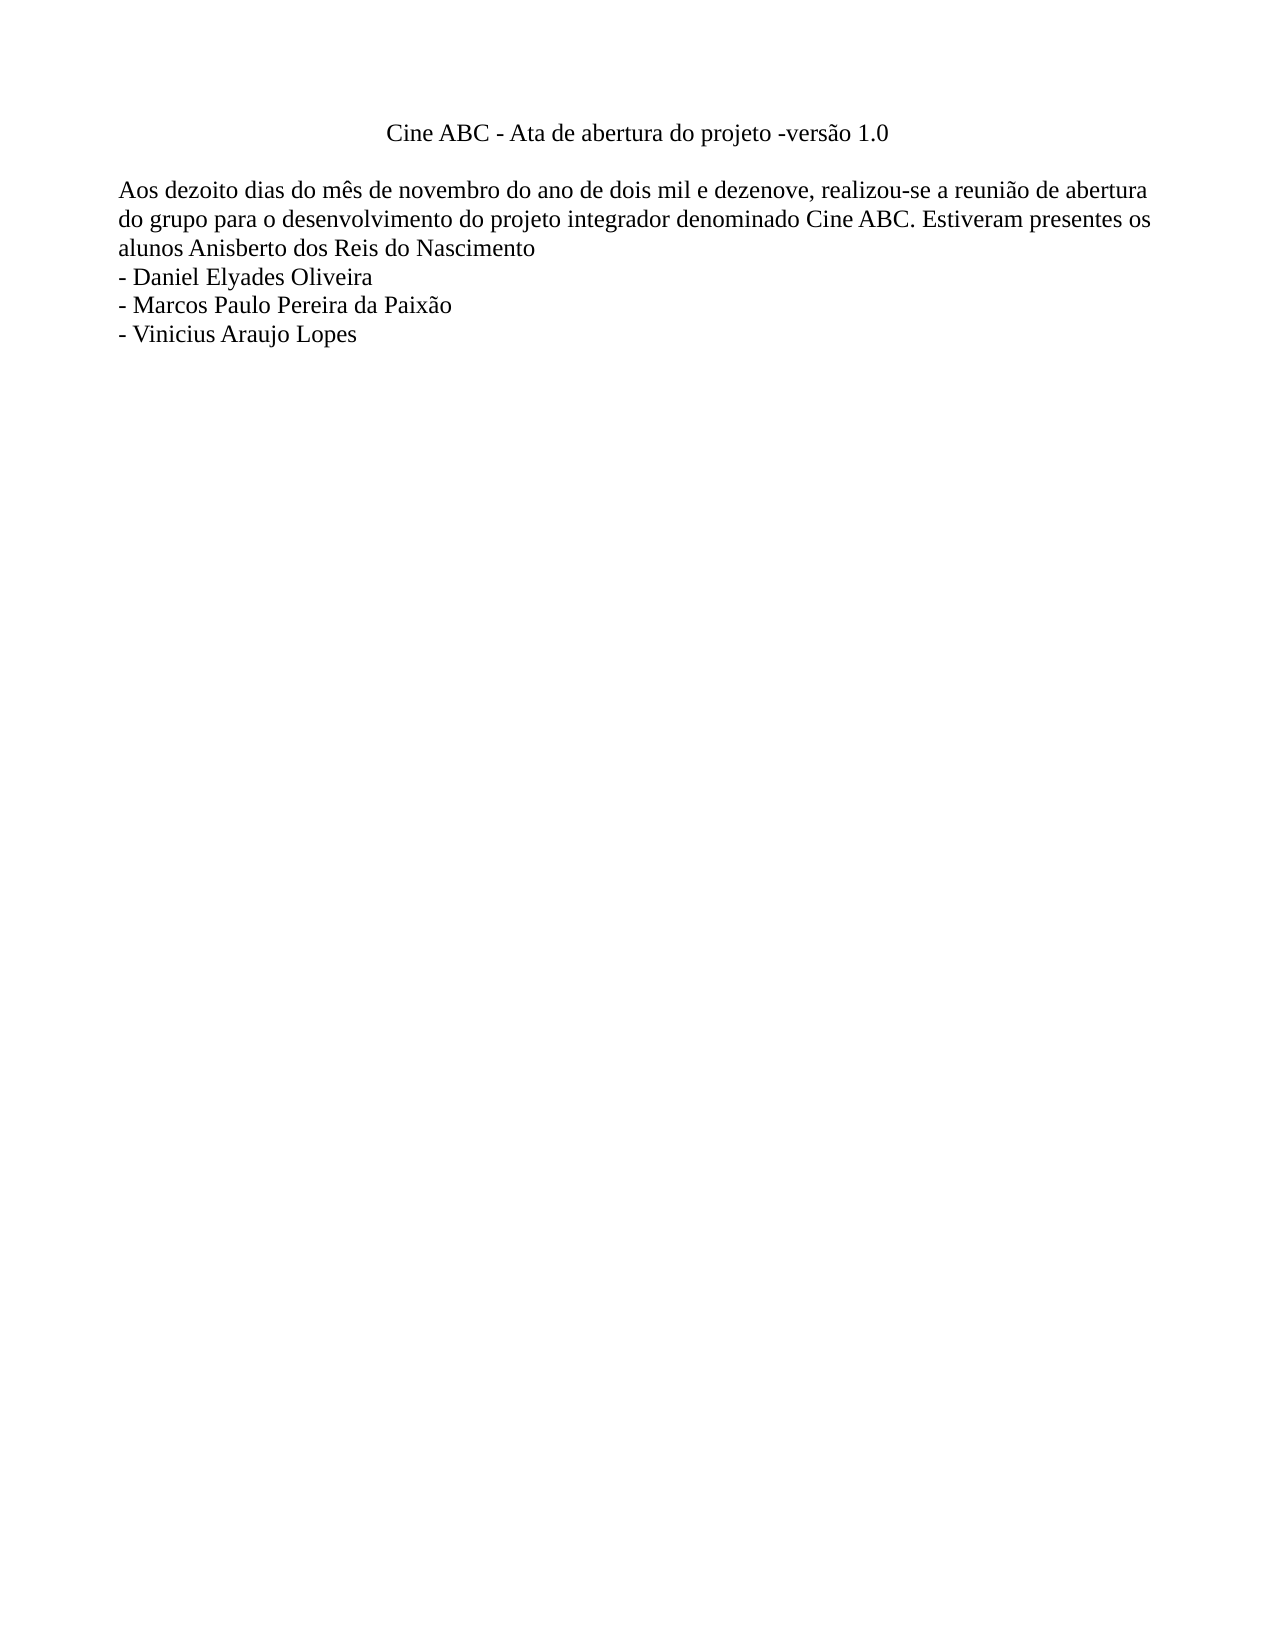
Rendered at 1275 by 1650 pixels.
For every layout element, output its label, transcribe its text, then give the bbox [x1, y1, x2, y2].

text - Daniel Elyades Oliveira [118, 262, 1157, 291]
text - Vinicius Araujo Lopes [118, 319, 1157, 348]
text - Marcos Paulo Pereira da Paixão [118, 291, 1157, 319]
text Aos dezoito dias do mês de novembro do ano de dois mil e dezenove, realizou-se a reunião de abertura do grupo para o desenvolvimento do projeto integrador denominado Cine ABC. Estiveram presentes os alunos Anisberto dos Reis do Nascimento [118, 176, 1157, 262]
text Cine ABC - Ata de abertura do projeto -versão 1.0 [118, 118, 1157, 147]
